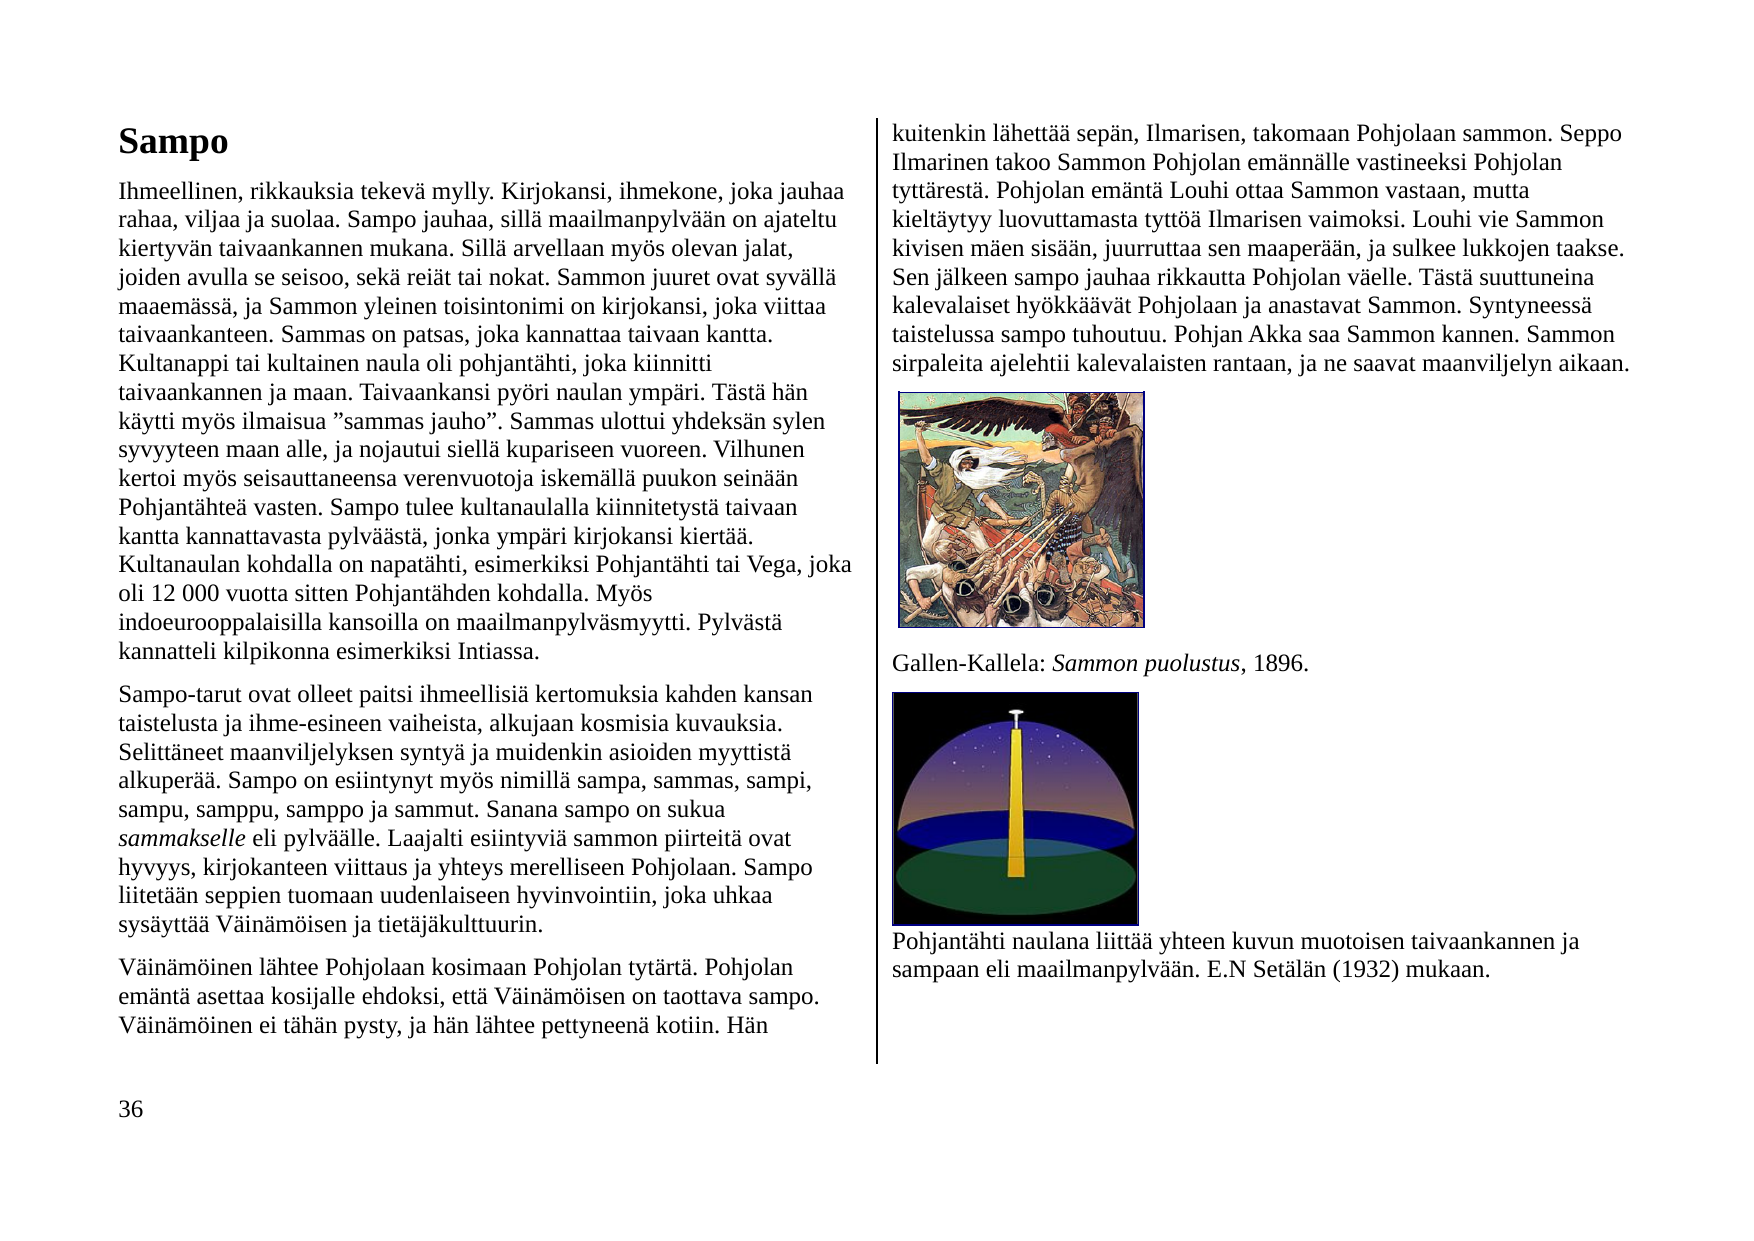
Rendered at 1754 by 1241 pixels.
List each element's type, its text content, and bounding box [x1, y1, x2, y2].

text Sampo-tarut ovat olleet paitsi ihmeellisiä kertomuksia kahden kansan taistelusta ja ihme-esineen vaiheista, alkujaan kosmisia kuvauksia. Selittäneet maanviljelyksen syntyä ja muidenkin asioiden myyttistä alkuperää. Sampo on esiintynyt myös nimillä sampa, sammas, sampi, sampu, samppu, samppo ja sammut. Sanana sampo on sukua sammakselle eli pylväälle. Laajalti esiintyviä sammon piirteitä ovat hyvyys, kirjokanteen viittaus ja yhteys merelliseen Pohjolaan. Sampo liitetään seppien tuomaan uudenlaiseen hyvinvointiin, joka uhkaa sysäyttää Väinämöisen ja tietäjäkulttuurin. [118, 679, 862, 938]
picture [893, 693, 1138, 924]
text Ihmeellinen, rikkauksia tekevä mylly. Kirjokansi, ihmekone, joka jauhaa rahaa, viljaa ja suolaa. Sampo jauhaa, sillä maailmanpylvään on ajateltu kiertyvän taivaankannen mukana. Sillä arvellaan myös olevan jalat, joiden avulla se seisoo, sekä reiät tai nokat. Sammon juuret ovat syvällä maaemässä, ja Sammon yleinen toisintonimi on kirjokansi, joka viittaa taivaankanteen. Sammas on patsas, joka kannattaa taivaan kantta. Kultanappi tai kultainen naula oli pohjantähti, joka kiinnitti taivaankannen ja maan. Taivaankansi pyöri naulan ympäri. Tästä hän käytti myös ilmaisua ”sammas jauho”. Sammas ulottui yhdeksän sylen syvyyteen maan alle, ja nojautui siellä kupariseen vuoreen. Vilhunen kertoi myös seisauttaneensa verenvuotoja iskemällä puukon seinään Pohjantähteä vasten. Sampo tulee kultanaulalla kiinnitetystä taivaan kantta kannattavasta pylväästä, jonka ympäri kirjokansi kiertää. Kultanaulan kohdalla on napatähti, esimerkiksi Pohjantähti tai Vega, joka oli 12 000 vuotta sitten Pohjantähden kohdalla. Myös indoeurooppalaisilla kansoilla on maailmanpylväsmyytti. Pylvästä kannatteli kilpikonna esimerkiksi Intiassa. [118, 176, 862, 664]
text Sampo [118, 118, 862, 161]
text Väinämöinen lähtee Pohjolaan kosimaan Pohjolan tytärtä. Pohjolan emäntä asettaa kosijalle ehdoksi, että Väinämöisen on taottava sampo. Väinämöinen ei tähän pysty, ja hän lähtee pettyneenä kotiin. Hän [118, 952, 862, 1039]
picture [900, 393, 1143, 627]
text kuitenkin lähettää sepän, Ilmarisen, takomaan Pohjolaan sammon. Seppo Ilmarinen takoo Sammon Pohjolan emännälle vastineeksi Pohjolan tyttärestä. Pohjolan emäntä Louhi ottaa Sammon vastaan, mutta kieltäytyy luovuttamasta tyttöä Ilmarisen vaimoksi. Louhi vie Sammon kivisen mäen sisään, juurruttaa sen maaperään, ja sulkee lukkojen taakse. Sen jälkeen sampo jauhaa rikkautta Pohjolan väelle. Tästä suuttuneina kalevalaiset hyökkäävät Pohjolaan ja anastavat Sammon. Syntyneessä taistelussa sampo tuhoutuu. Pohjan Akka saa Sammon kannen. Sammon sirpaleita ajelehtii kalevalaisten rantaan, ja ne saavat maanviljelyn aikaan. [892, 118, 1635, 377]
text Pohjantähti naulana liittää yhteen kuvun muotoisen taivaankannen ja sampaan eli maailmanpylvään. E.N Setälän (1932) mukaan. [892, 926, 1635, 983]
text Gallen-Kallela: Sammon puolustus, 1896. [892, 648, 1635, 677]
